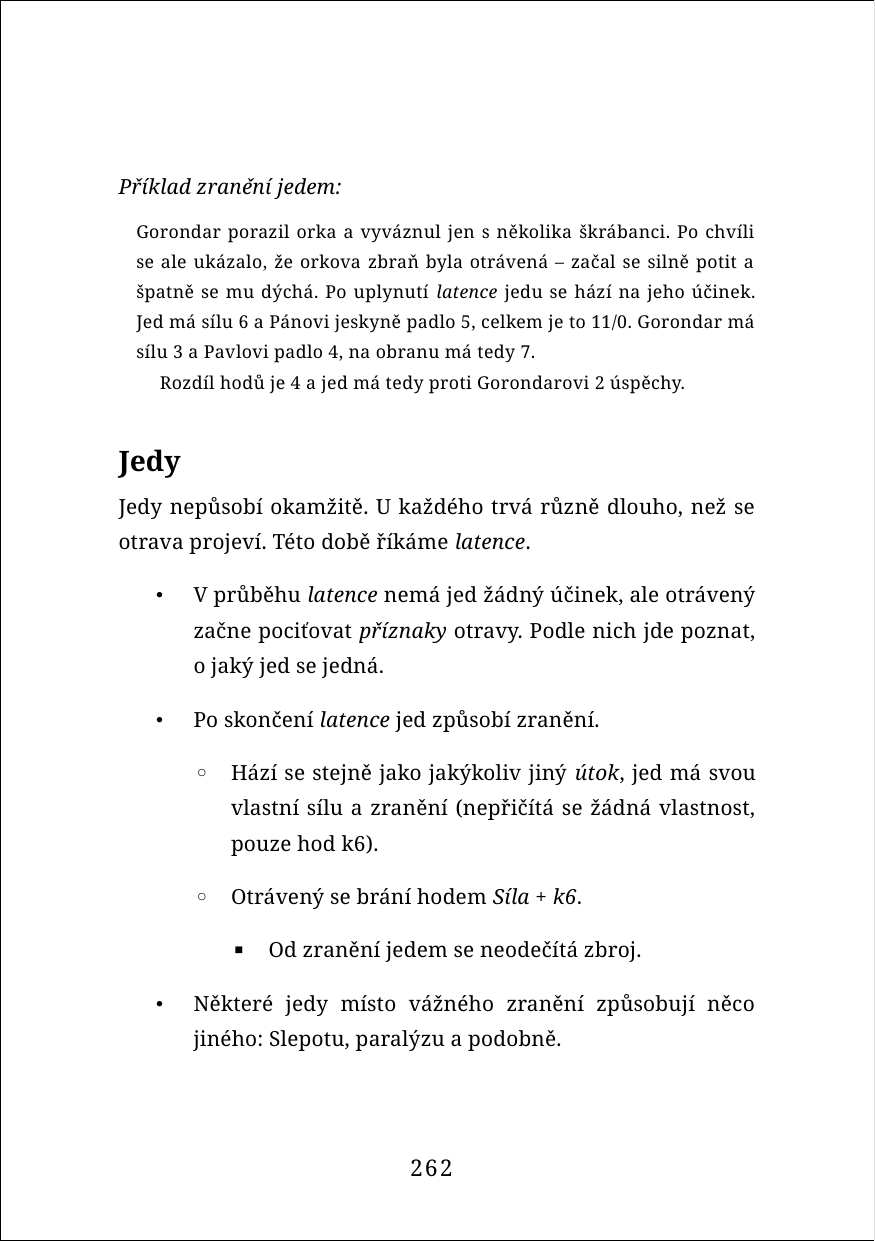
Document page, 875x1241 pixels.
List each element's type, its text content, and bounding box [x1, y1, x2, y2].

list Otrávený se brání hodem Síla + k6. [193, 882, 756, 911]
list V průběhu latence nemá jed žádný účinek, ale otrávený začne pociťovat příznaky otravy. Podle nich jde poznat, o jaký jed se jedná. [156, 581, 756, 680]
list Od zranění jedem se neodečítá zbroj. [231, 936, 756, 964]
text Jedy nepůsobí okamžitě. U každého trvá různě dlouho, než se otrava projeví. Této době říkáme latence. [118, 492, 756, 556]
list Hází se stejně jako jakýkoliv jiný útok, jed má svou vlastní sílu a zranění (nepřičítá se žádná vlastnost, pouze hod k6). [193, 758, 756, 857]
list Některé jedy místo vážného zranění způsobují něco jiného: Slepotu, paralýzu a podobně. [156, 989, 756, 1053]
list Po skončení latence jed způsobí zranění. [156, 705, 756, 733]
text Gorondar porazil orka a vyváznul jen s několika škrábanci. Po chvíli se ale ukázalo, že orkova zbraň byla otrávená – začal se silně potit a špatně se mu dýchá. Po uplynutí latence jedu se hází na jeho účinek. Jed má sílu 6 a Pánovi jeskyně padlo 5, celkem je to 11/0. Gorondar má sílu 3 a Pavlovi padlo 4, na obranu má tedy 7. Rozdíl hodů je 4 a jed má tedy proti Gorondarovi 2 úspěchy. [136, 219, 756, 394]
text Příklad zranění jedem: [118, 172, 756, 200]
subtitle Jedy [118, 442, 756, 480]
